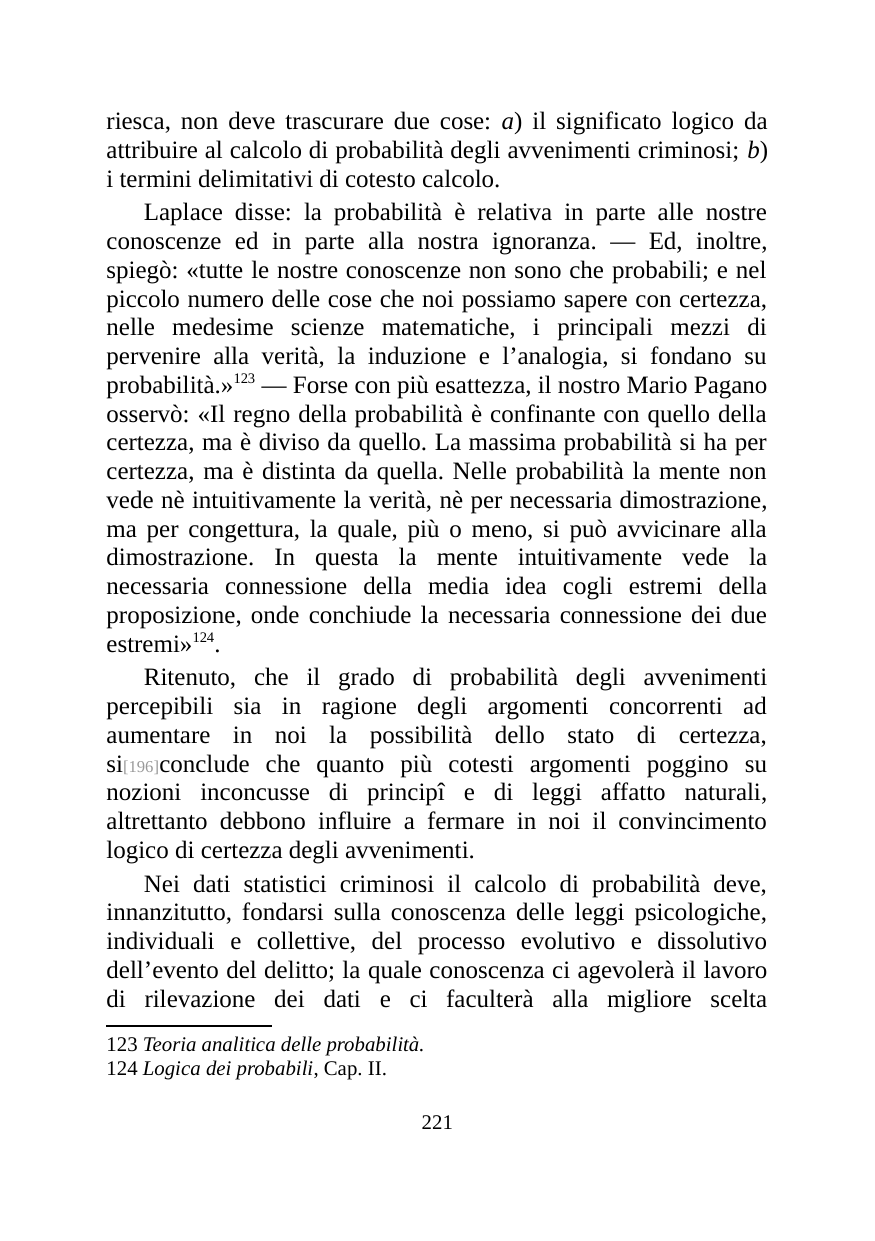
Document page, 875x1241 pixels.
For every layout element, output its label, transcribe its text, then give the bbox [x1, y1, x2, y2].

text Nei dati statistici criminosi il calcolo di probabilità deve, innanzitutto, fondarsi sulla conoscenza delle leggi psicologiche, individuali e collettive, del processo evolutivo e dissolutivo dell’evento del delitto; la quale conoscenza ci agevolerà il lavoro di rilevazione dei dati e ci faculterà alla migliore scelta [106, 869, 768, 1012]
text Laplace disse: la probabilità è relativa in parte alle nostre conoscenze ed in parte alla nostra ignoranza. ― Ed, inoltre, spiegò: «tutte le nostre conoscenze non sono che probabili; e nel piccolo numero delle cose che noi possiamo sapere con certezza, nelle medesime scienze matematiche, i principali mezzi di pervenire alla verità, la induzione e l’analogia, si fondano su probabilità.» ― Forse con più esattezza, il nostro Mario Pagano osservò: «Il regno della probabilità è confinante con quello della certezza, ma è diviso da quello. La massima probabilità si ha per certezza, ma è distinta da quella. Nelle probabilità la mente non vede nè intuitivamente la verità, nè per necessaria dimostrazione, ma per congettura, la quale, più o meno, si può avvicinare alla dimostrazione. In questa la mente intuitivamente vede la necessaria connessione della media idea cogli estremi della proposizione, onde conchiude la necessaria connessione dei due estremi». [106, 197, 768, 657]
text Teoria analitica delle probabilità. [106, 1032, 768, 1056]
text riesca, non deve trascurare due cose: a) il significato logico da attribuire al calcolo di probabilità degli avvenimenti criminosi; b) i termini delimitativi di cotesto calcolo. [106, 106, 768, 192]
text Logica dei probabili, Cap. II. [106, 1056, 768, 1080]
text Ritenuto, che il grado di probabilità degli avvenimenti percepibili sia in ragione degli argomenti concorrenti ad aumentare in noi la possibilità dello stato di certezza, si[196]conclude che quanto più cotesti argomenti poggino su nozioni inconcusse di principî e di leggi affatto naturali, altrettanto debbono influire a fermare in noi il convincimento logico di certezza degli avvenimenti. [106, 662, 768, 864]
